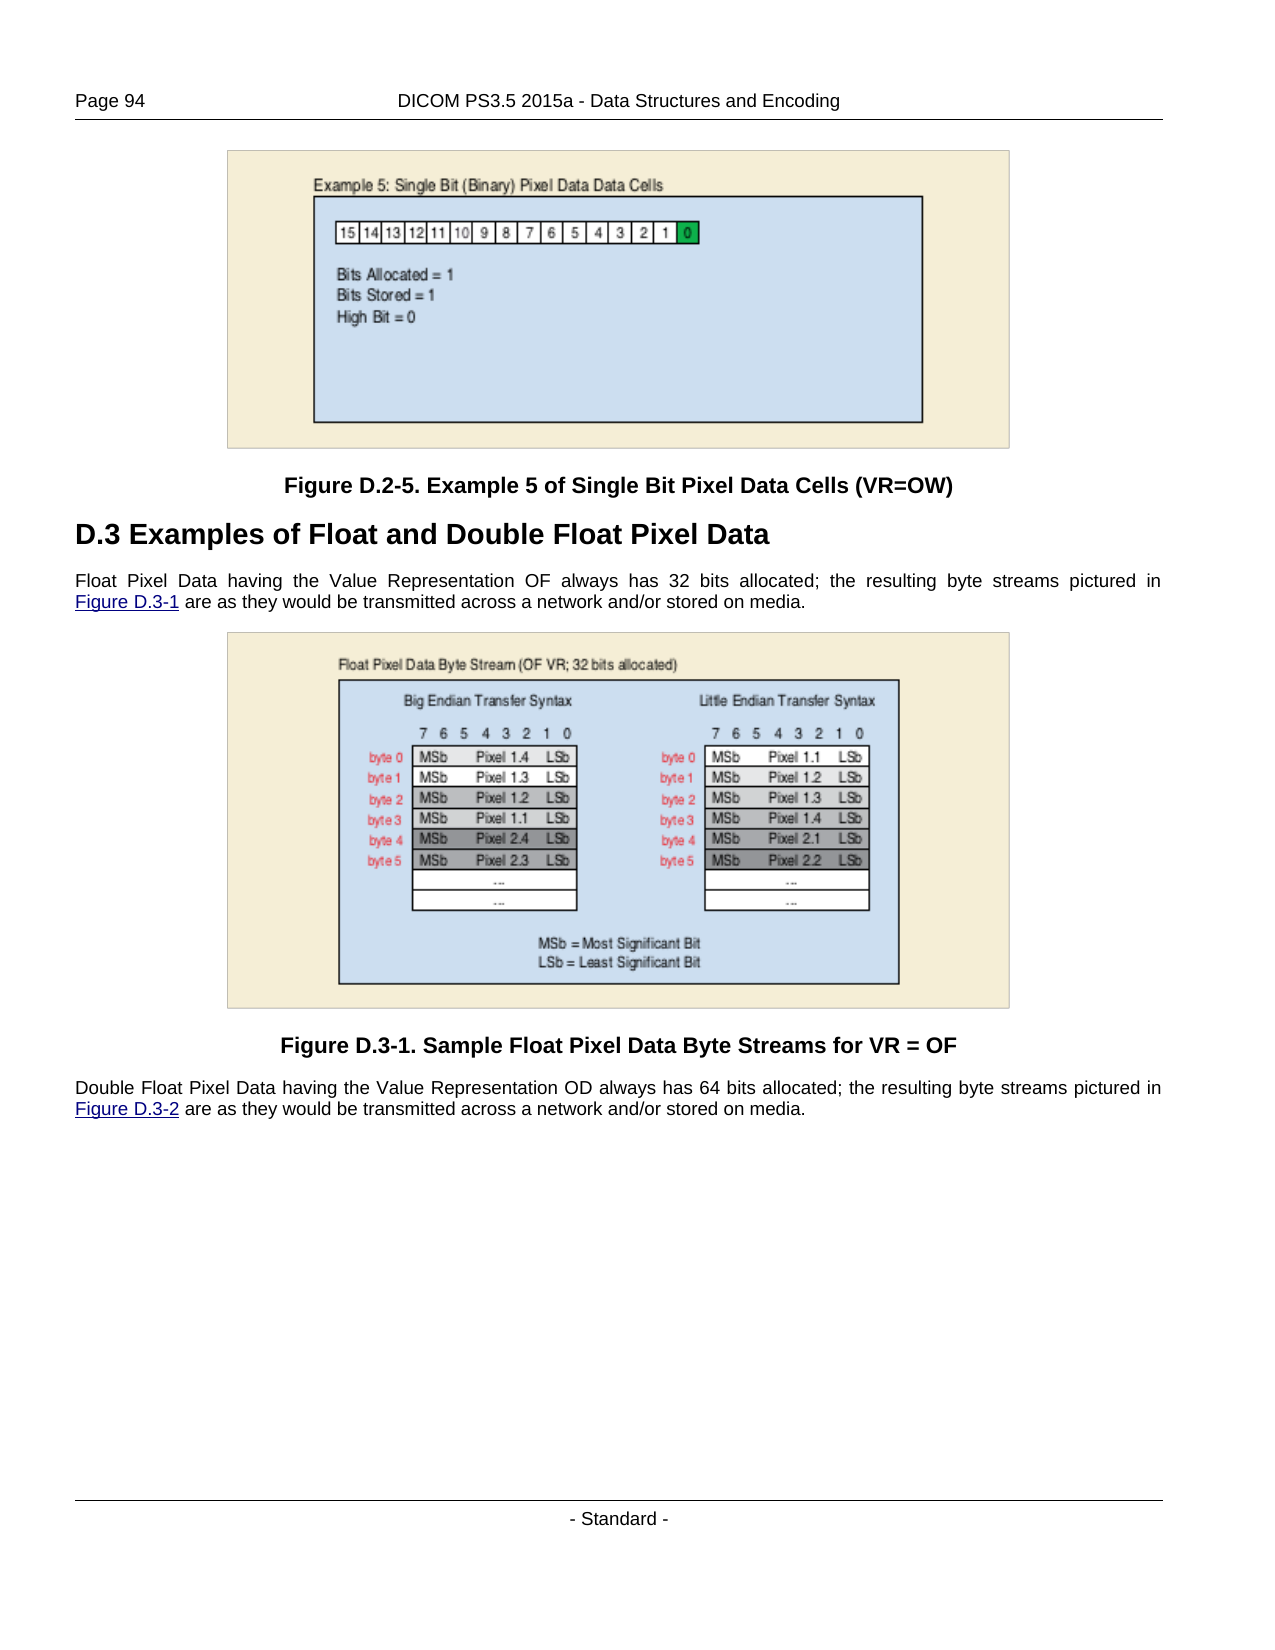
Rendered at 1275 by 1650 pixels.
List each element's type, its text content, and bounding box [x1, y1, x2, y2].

text D.3 Examples of Float and Double Float Pixel Data [75, 517, 1162, 551]
text Float Pixel Data having the Value Representation OF always has 32 bits allocated; the resulting byte streams pictured in Figure D.3-1 are as they would be transmitted across a network and/or stored on media. [75, 569, 1162, 612]
text Double Float Pixel Data having the Value Representation OD always has 64 bits allocated; the resulting byte streams pictured in Figure D.3-2 are as they would be transmitted across a network and/or stored on media. [75, 1076, 1162, 1119]
text Figure D.2-5. Example 5 of Single Bit Pixel Data Cells (VR=OW) [75, 472, 1162, 498]
picture [226, 631, 1011, 1010]
picture [226, 150, 1011, 450]
text Figure D.3-1. Sample Float Pixel Data Byte Streams for VR = OF [75, 1032, 1162, 1058]
